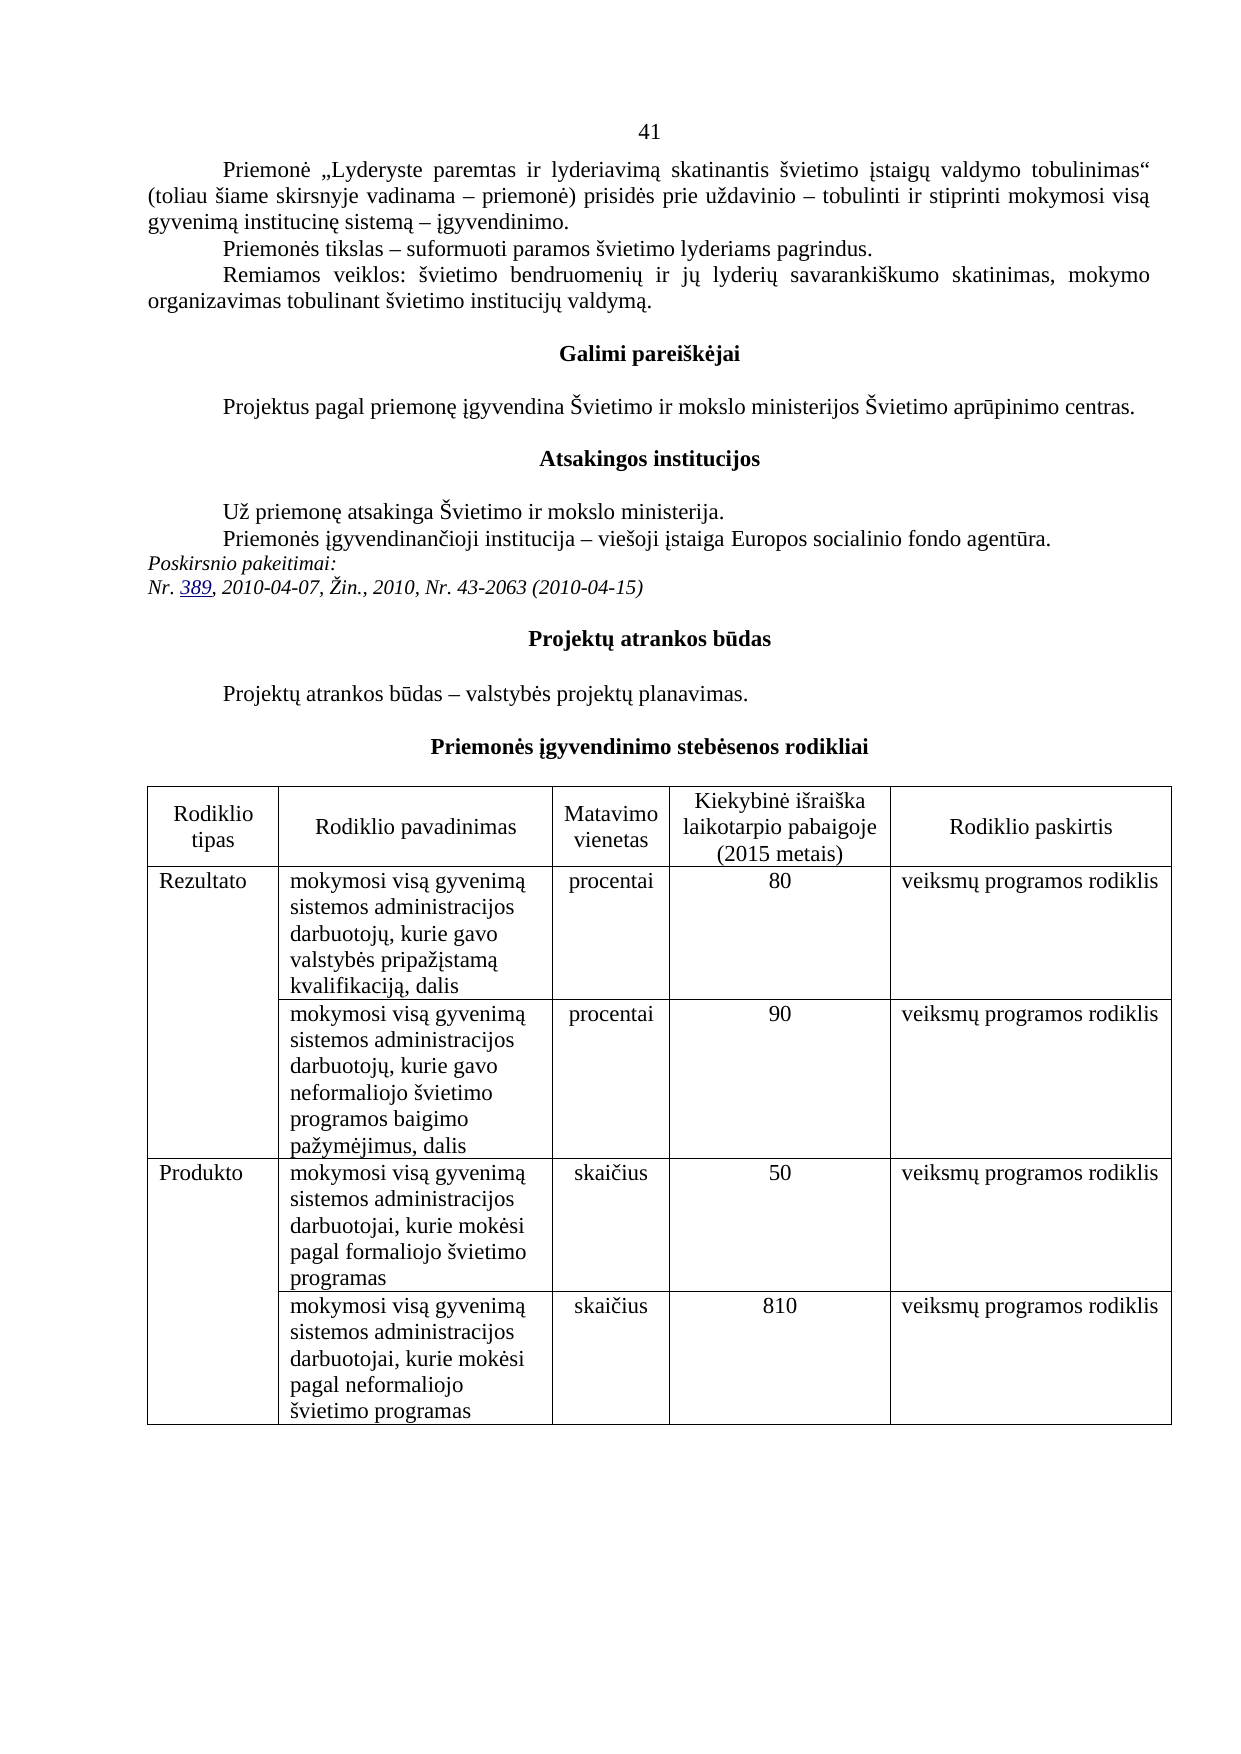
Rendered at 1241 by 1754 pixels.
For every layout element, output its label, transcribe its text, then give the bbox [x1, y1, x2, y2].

table_header Kiekybinė išraiška laikotarpio pabaigoje (2015 metais) [670, 787, 890, 866]
table_cell procentai [553, 1000, 669, 1158]
table_cell procentai [553, 867, 669, 999]
table_cell Produkto [148, 1159, 278, 1424]
text Nr. 389, 2010-04-07, Žin., 2010, Nr. 43-2063 (2010-04-15) [148, 575, 1152, 599]
text Projektų atrankos būdas [148, 625, 1152, 652]
table_cell mokymosi visą gyvenimą sistemos administracijos darbuotojų, kurie gavo neformaliojo švietimo programos baigimo pažymėjimus, dalis [279, 1000, 552, 1158]
text Priemonės įgyvendinimo stebėsenos rodikliai [148, 733, 1152, 759]
table_cell 810 [670, 1292, 890, 1424]
subtitle Galimi pareiškėjai [148, 340, 1152, 366]
table_cell 50 [670, 1159, 890, 1291]
text Už priemonę atsakinga Švietimo ir mokslo ministerija. [148, 498, 1152, 524]
table_header Rodiklio paskirtis [891, 787, 1171, 866]
table_cell veiksmų programos rodiklis [891, 867, 1171, 999]
text Priemonė „Lyderyste paremtas ir lyderiavimą skatinantis švietimo įstaigų valdymo tobulinimas“ (toliau šiame skirsnyje vadinama – priemonė) prisidės prie uždavinio – tobulinti ir stiprinti mokymosi visą gyvenimą institucinę sistemą – įgyvendinimo. [148, 156, 1152, 235]
table_header Rodiklio tipas [148, 787, 278, 866]
table_cell veiksmų programos rodiklis [891, 1000, 1171, 1158]
text Priemonės įgyvendinančioji institucija – viešoji įstaiga Europos socialinio fondo agentūra. [148, 524, 1152, 551]
text Atsakingos institucijos [148, 446, 1152, 472]
table_cell skaičius [553, 1292, 669, 1424]
table_cell mokymosi visą gyvenimą sistemos administracijos darbuotojų, kurie gavo valstybės pripažįstamą kvalifikaciją, dalis [279, 867, 552, 999]
text Poskirsnio pakeitimai: [148, 551, 1152, 575]
text Projektų atrankos būdas – valstybės projektų planavimas. [185, 681, 1152, 707]
text Priemonės tikslas – suformuoti paramos švietimo lyderiams pagrindus. [148, 235, 1152, 261]
table_cell skaičius [553, 1159, 669, 1291]
table_header Matavimo vienetas [553, 787, 669, 866]
text Remiamos veiklos: švietimo bendruomenių ir jų lyderių savarankiškumo skatinimas, mokymo organizavimas tobulinant švietimo institucijų valdymą. [148, 261, 1152, 314]
table_cell mokymosi visą gyvenimą sistemos administracijos darbuotojai, kurie mokėsi pagal neformaliojo švietimo programas [279, 1292, 552, 1424]
table_cell mokymosi visą gyvenimą sistemos administracijos darbuotojai, kurie mokėsi pagal formaliojo švietimo programas [279, 1159, 552, 1291]
table_cell 90 [670, 1000, 890, 1158]
table_cell Rezultato [148, 867, 278, 1158]
table_cell veiksmų programos rodiklis [891, 1159, 1171, 1291]
table_cell veiksmų programos rodiklis [891, 1292, 1171, 1424]
table_cell 80 [670, 867, 890, 999]
text Projektus pagal priemonę įgyvendina Švietimo ir mokslo ministerijos Švietimo aprūpinimo centras. [148, 393, 1152, 419]
table_header Rodiklio pavadinimas [279, 787, 552, 866]
